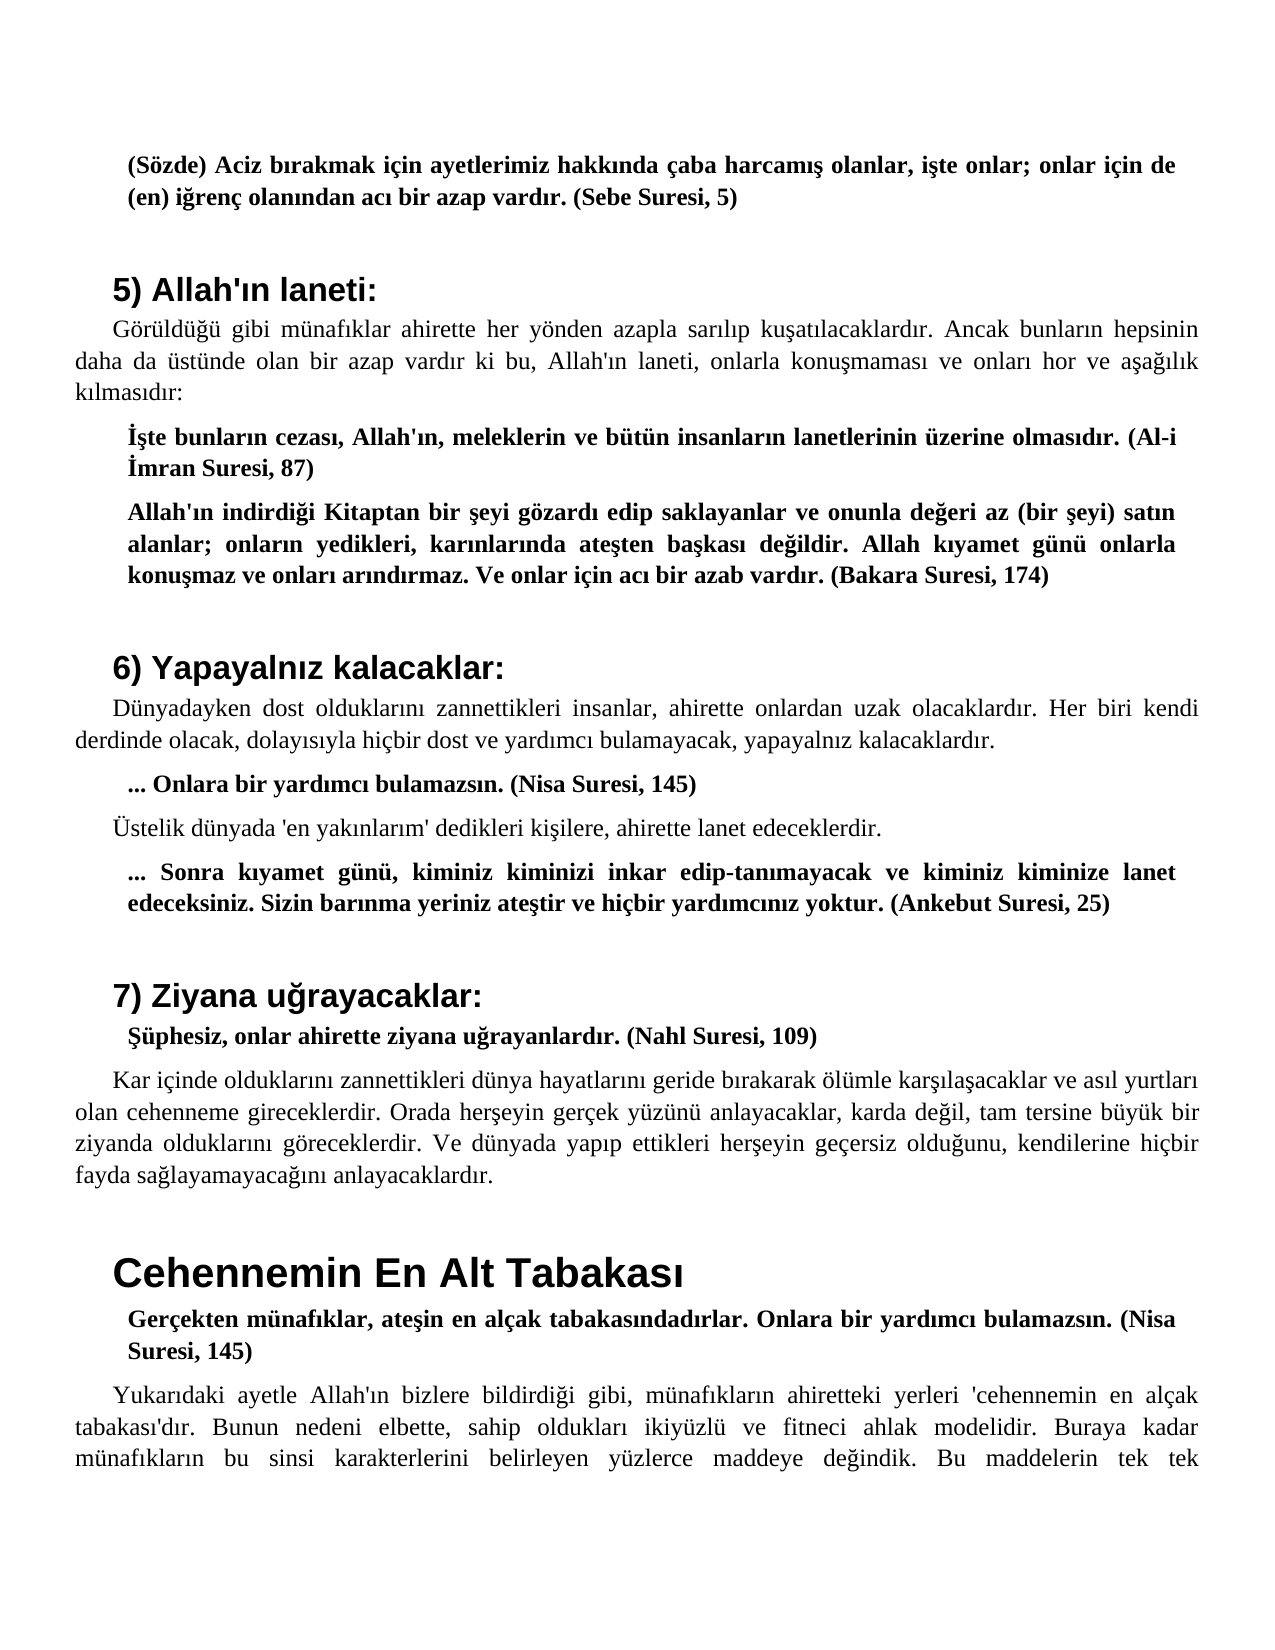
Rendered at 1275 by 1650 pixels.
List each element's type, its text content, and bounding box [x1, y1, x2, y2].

text İşte bunların cezası, Allah'ın, meleklerin ve bütün insanların lanetlerinin üzerine olmasıdır. (Al-i İmran Suresi, 87) [127, 422, 1177, 482]
subtitle 5) Allah'ın laneti: [112, 270, 1200, 308]
text Kar içinde olduklarını zannettikleri dünya hayatlarını geride bırakarak ölümle karşılaşacaklar ve asıl yurtları olan cehenneme gireceklerdir. Orada herşeyin gerçek yüzünü anlayacaklar, karda değil, tam tersine büyük bir ziyanda olduklarını göreceklerdir. Ve dünyada yapıp ettikleri herşeyin geçersiz olduğunu, kendilerine hiçbir fayda sağlayamayacağını anlayacaklardır. [75, 1065, 1200, 1189]
text ... Sonra kıyamet günü, kiminiz kiminizi inkar edip-tanımayacak ve kiminiz kiminize lanet edeceksiniz. Sizin barınma yeriniz ateştir ve hiçbir yardımcınız yoktur. (Ankebut Suresi, 25) [127, 857, 1177, 917]
subtitle 6) Yapayalnız kalacaklar: [112, 648, 1200, 687]
text Şüphesiz, onlar ahirette ziyana uğrayanlardır. (Nahl Suresi, 109) [127, 1021, 1177, 1050]
text Gerçekten münafıklar, ateşin en alçak tabakasındadırlar. Onlara bir yardımcı bulamazsın. (Nisa Suresi, 145) [127, 1304, 1177, 1365]
text ... Onlara bir yardımcı bulamazsın. (Nisa Suresi, 145) [127, 769, 1177, 797]
text Üstelik dünyada 'en yakınlarım' dedikleri kişilere, ahirette lanet edeceklerdir. [75, 813, 1200, 842]
text (Sözde) Aciz bırakmak için ayetlerimiz hakkında çaba harcamış olanlar, işte onlar; onlar için de (en) iğrenç olanından acı bir azap vardır. (Sebe Suresi, 5) [127, 150, 1177, 210]
text Yukarıdaki ayetle Allah'ın bizlere bildirdiği gibi, münafıkların ahiretteki yerleri 'cehennemin en alçak tabakası'dır. Bunun nedeni elbette, sahip oldukları ikiyüzlü ve fitneci ahlak modelidir. Buraya kadar münafıkların bu sinsi karakterlerini belirleyen yüzlerce maddeye değindik. Bu maddelerin tek tek [75, 1380, 1200, 1472]
subtitle Cehennemin En Alt Tabakası [112, 1248, 1200, 1296]
text Dünyadayken dost olduklarını zannettikleri insanlar, ahirette onlardan uzak olacaklardır. Her biri kendi derdinde olacak, dolayısıyla hiçbir dost ve yardımcı bulamayacak, yapayalnız kalacaklardır. [75, 693, 1200, 753]
subtitle 7) Ziyana uğrayacaklar: [112, 977, 1200, 1015]
text Allah'ın indirdiği Kitaptan bir şeyi gözardı edip saklayanlar ve onunla değeri az (bir şeyi) satın alanlar; onların yedikleri, karınlarında ateşten başkası değildir. Allah kıyamet günü onlarla konuşmaz ve onları arındırmaz. Ve onlar için acı bir azab vardır. (Bakara Suresi, 174) [127, 497, 1177, 589]
text Görüldüğü gibi münafıklar ahirette her yönden azapla sarılıp kuşatılacaklardır. Ancak bunların hepsinin daha da üstünde olan bir azap vardır ki bu, Allah'ın laneti, onlarla konuşmaması ve onları hor ve aşağılık kılmasıdır: [75, 314, 1200, 406]
